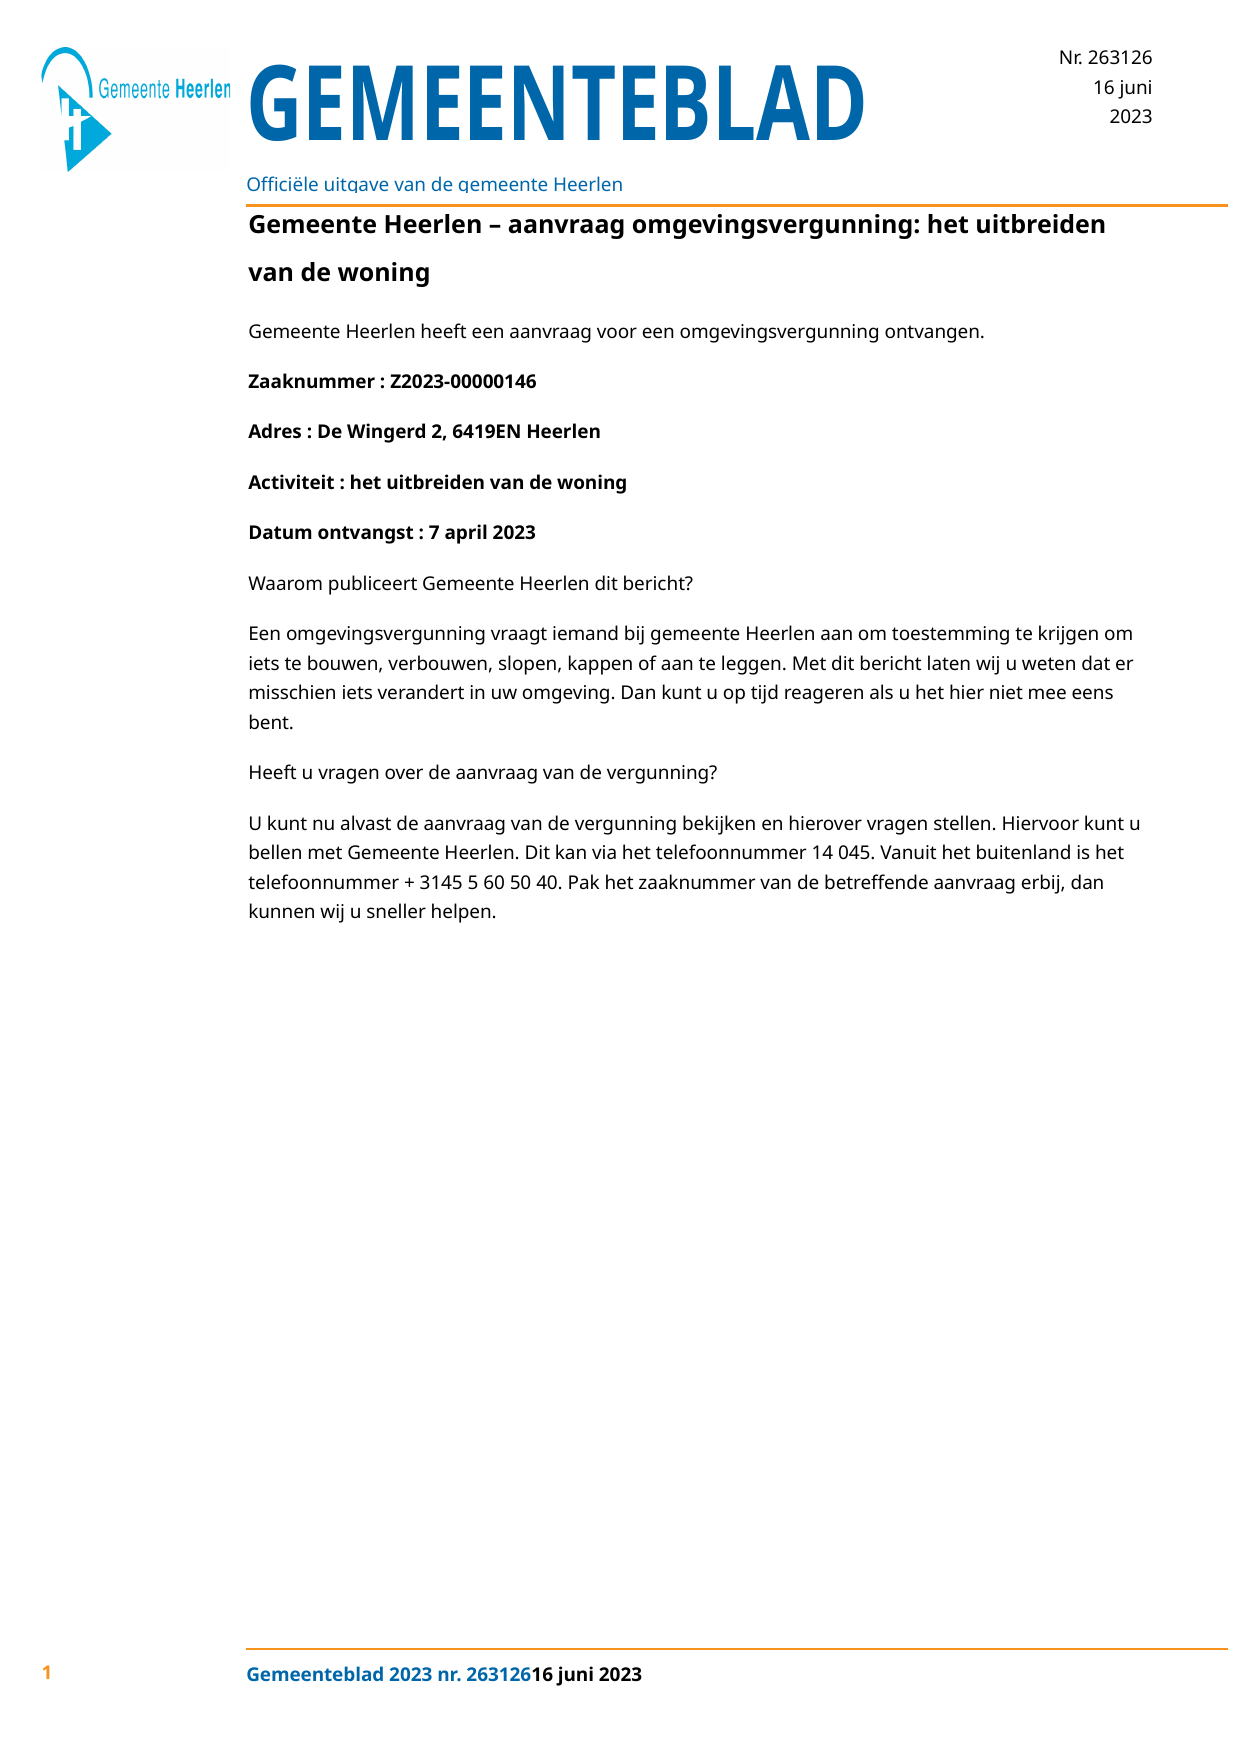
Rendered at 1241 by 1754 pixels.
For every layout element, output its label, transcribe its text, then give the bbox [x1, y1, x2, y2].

picture [41, 47, 59, 70]
text Zaaknummer : Z2023-00000146 [248, 368, 1152, 394]
text Waarom publiceert Gemeente Heerlen dit bericht? [248, 570, 1152, 596]
text Een omgevingsvergunning vraagt iemand bij gemeente Heerlen aan om toestemming te krijgen om iets te bouwen, verbouwen, slopen, kappen of aan te leggen. Met dit bericht laten wij u weten dat er misschien iets verandert in uw omgeving. Dan kunt u op tijd reageren als u het hier niet mee eens bent. [248, 620, 1152, 735]
text Datum ontvangst : 7 april 2023 [248, 519, 1152, 545]
picture [41, 47, 231, 172]
text U kunt nu alvast de aanvraag van de vergunning bekijken en hierover vragen stellen. Hiervoor kunt u bellen met Gemeente Heerlen. Dit kan via het telefoonnummer 14 045. Vanuit het buitenland is het telefoonnummer + 3145 5 60 50 40. Pak het zaaknummer van de betreffende aanvraag erbij, dan kunnen wij u sneller helpen. [248, 810, 1152, 924]
text Adres : De Wingerd 2, 6419EN Heerlen [248, 419, 1152, 444]
text Activiteit : het uitbreiden van de woning [248, 469, 1152, 495]
text Heeft u vragen over de aanvraag van de vergunning? [248, 759, 1152, 785]
text Gemeente Heerlen heeft een aanvraag voor een omgevingsvergunning ontvangen. [248, 318, 1152, 344]
text Gemeente Heerlen – aanvraag omgevingsvergunning: het uitbreiden van de woning [248, 207, 1152, 288]
